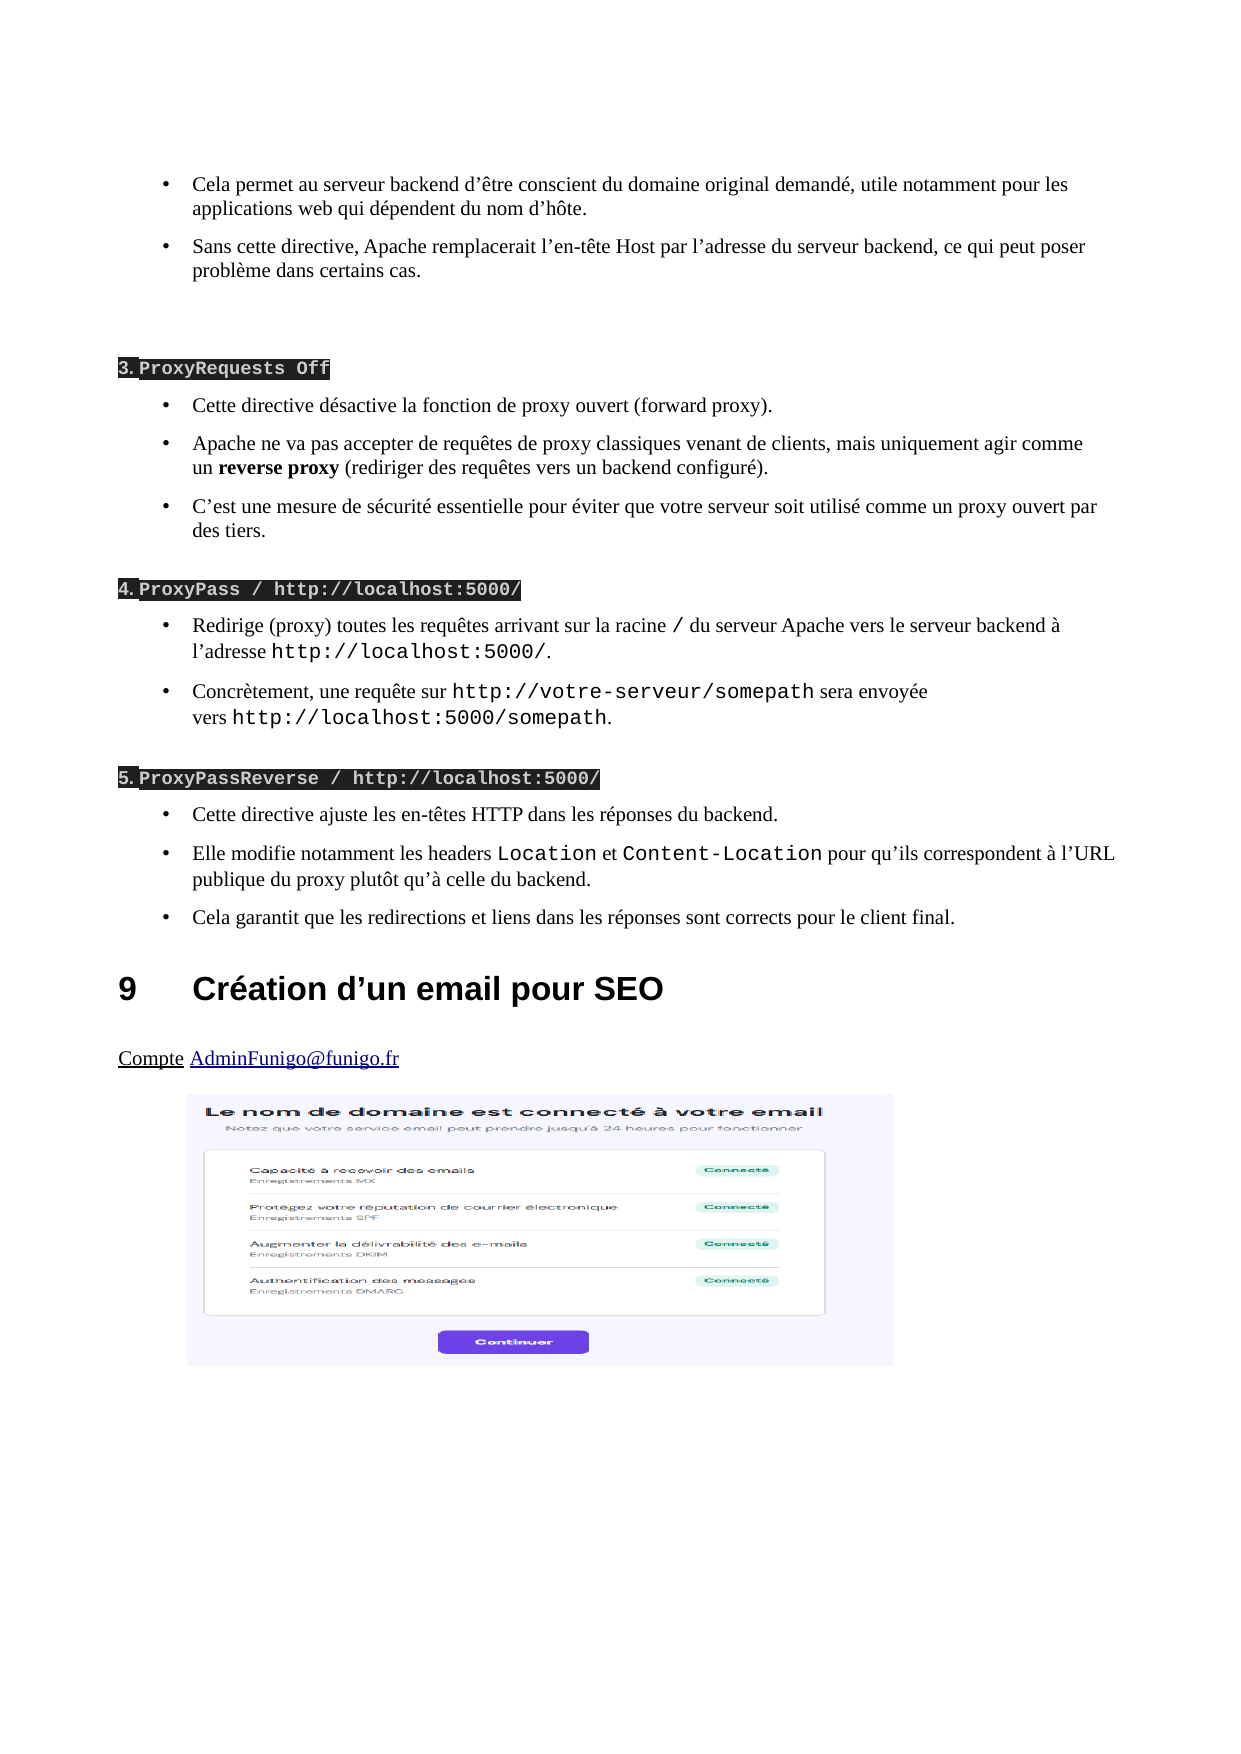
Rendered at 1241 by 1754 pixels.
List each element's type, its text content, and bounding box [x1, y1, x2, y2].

list C’est une mesure de sécurité essentielle pour éviter que votre serveur soit utilisé comme un proxy ouvert par des tiers. [162, 494, 1122, 542]
subtitle 5. ProxyPassReverse / http://localhost:5000/ [118, 760, 1122, 790]
list Cela permet au serveur backend d’être conscient du domaine original demandé, utile notamment pour les applications web qui dépendent du nom d’hôte. [162, 172, 1122, 220]
list Apache ne va pas accepter de requêtes de proxy classiques venant de clients, mais uniquement agir comme un reverse proxy (rediriger des requêtes vers un backend configuré). [162, 431, 1122, 479]
list Cette directive ajuste les en-têtes HTTP dans les réponses du backend. [162, 802, 1122, 826]
list Concrètement, une requête sur http://votre-serveur/somepath sera envoyée vers http://localhost:5000/somepath. [162, 679, 1122, 731]
subtitle Création d’un email pour SEO [118, 969, 1122, 1007]
list Cette directive désactive la fonction de proxy ouvert (forward proxy). [162, 392, 1122, 417]
list Cela garantit que les redirections et liens dans les réponses sont corrects pour le client final. [162, 905, 1122, 929]
text Compte AdminFunigo@funigo.fr [118, 1046, 1122, 1069]
list Elle modifie notamment les headers Location et Content-Location pour qu’ils correspondent à l’URL publique du proxy plutôt qu’à celle du backend. [162, 841, 1122, 891]
subtitle 3. ProxyRequests Off [118, 350, 1122, 380]
list Redirige (proxy) toutes les requêtes arrivant sur la racine / du serveur Apache vers le serveur backend à l’adresse http://localhost:5000/. [162, 613, 1122, 665]
subtitle 4. ProxyPass / http://localhost:5000/ [118, 571, 1122, 601]
list Sans cette directive, Apache remplacerait l’en-tête Host par l’adresse du serveur backend, ce qui peut poser problème dans certains cas. [162, 234, 1122, 282]
picture [187, 1094, 894, 1366]
